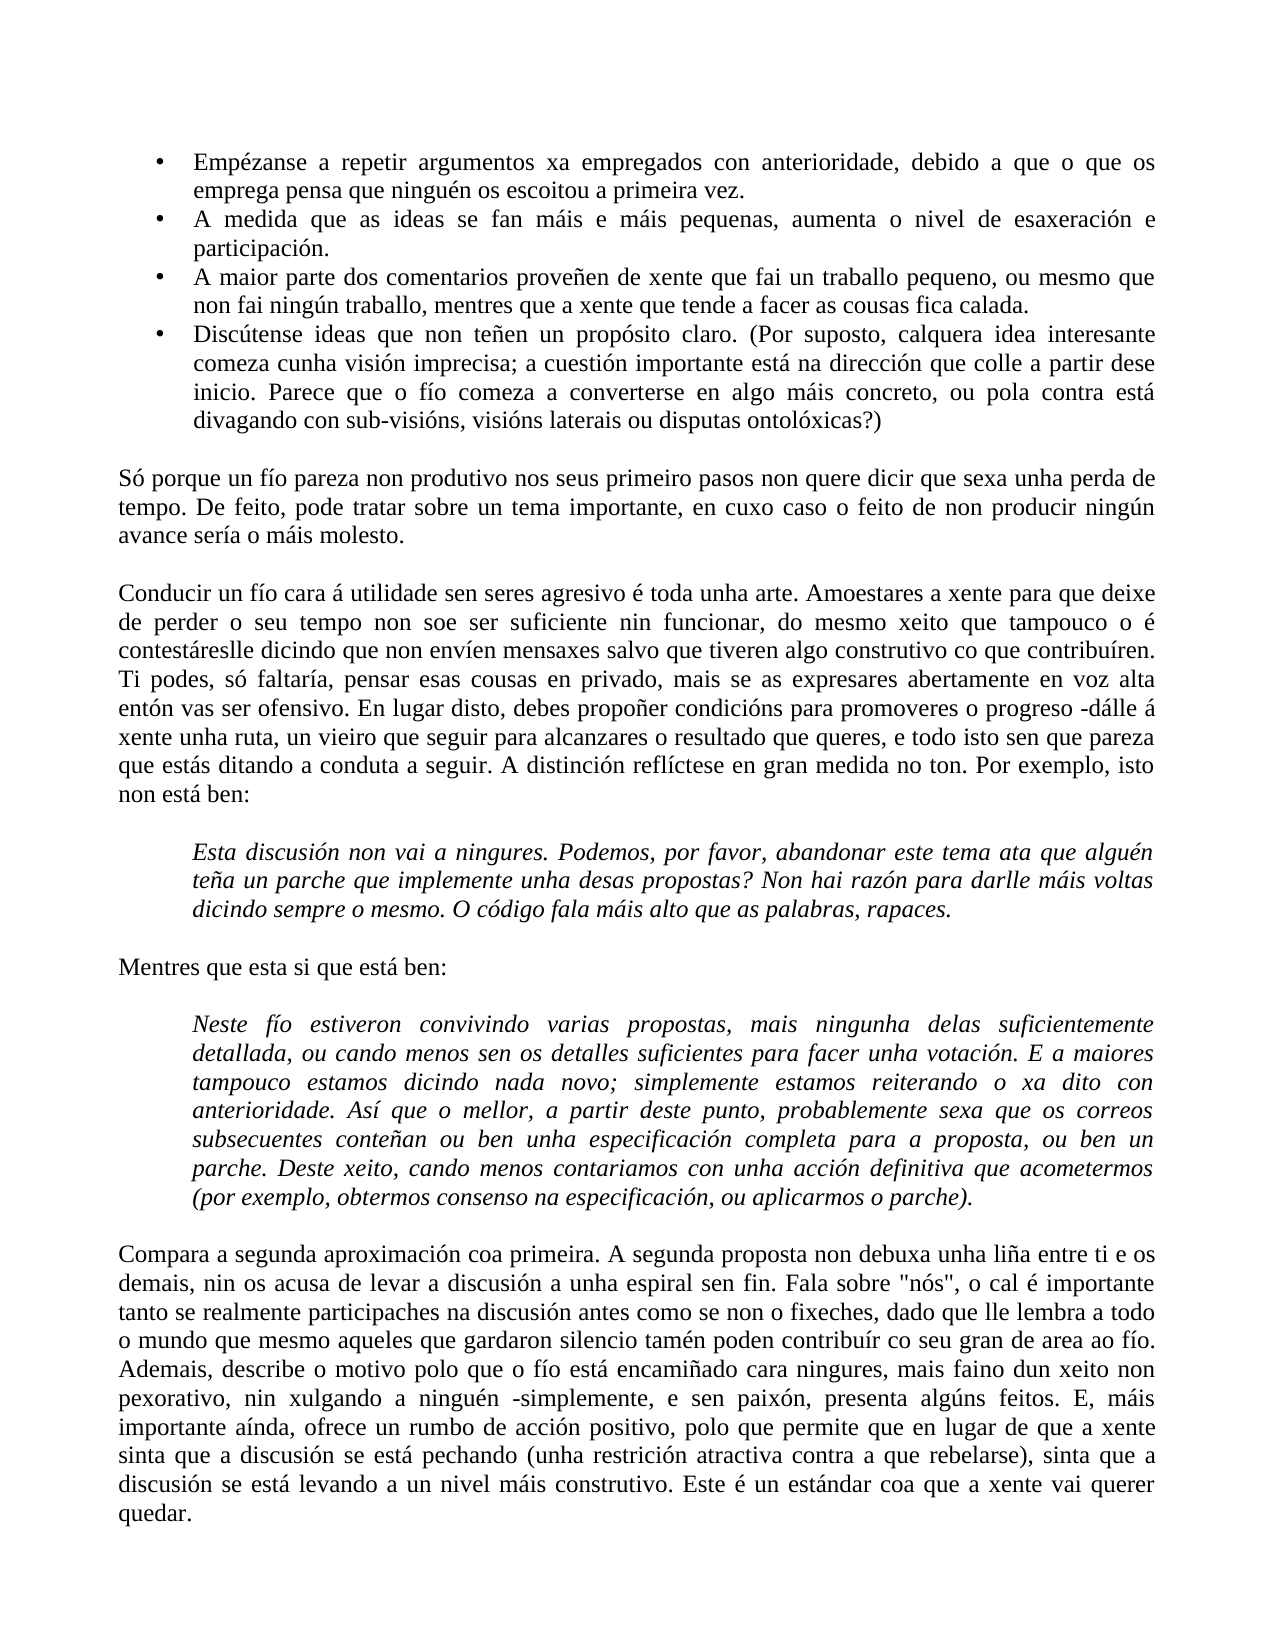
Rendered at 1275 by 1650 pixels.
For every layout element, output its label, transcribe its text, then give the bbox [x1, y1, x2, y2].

text Neste fío estiveron convivindo varias propostas, mais ningunha delas suficientemente detallada, ou cando menos sen os detalles suficientes para facer unha votación. E a maiores tampouco estamos dicindo nada novo; simplemente estamos reiterando o xa dito con anterioridade. Así que o mellor, a partir deste punto, probablemente sexa que os correos subsecuentes conteñan ou ben unha especificación completa para a proposta, ou ben un parche. Deste xeito, cando menos contariamos con unha acción definitiva que acometermos (por exemplo, obtermos consenso na especificación, ou aplicarmos o parche). [192, 1009, 1157, 1211]
list Empézanse a repetir argumentos xa empregados con anterioridade, debido a que o que os emprega pensa que ninguén os escoitou a primeira vez. [156, 147, 1157, 204]
text Só porque un fío pareza non produtivo nos seus primeiro pasos non quere dicir que sexa unha perda de tempo. De feito, pode tratar sobre un tema importante, en cuxo caso o feito de non producir ningún avance sería o máis molesto. [118, 463, 1157, 549]
text Esta discusión non vai a ningures. Podemos, por favor, abandonar este tema ata que alguén teña un parche que implemente unha desas propostas? Non hai razón para darlle máis voltas dicindo sempre o mesmo. O código fala máis alto que as palabras, rapaces. [192, 837, 1157, 923]
list A maior parte dos comentarios proveñen de xente que fai un traballo pequeno, ou mesmo que non fai ningún traballo, mentres que a xente que tende a facer as cousas fica calada. [156, 262, 1157, 319]
list A medida que as ideas se fan máis e máis pequenas, aumenta o nivel de esaxeración e participación. [156, 204, 1157, 262]
list Discútense ideas que non teñen un propósito claro. (Por suposto, calquera idea interesante comeza cunha visión imprecisa; a cuestión importante está na dirección que colle a partir dese inicio. Parece que o fío comeza a converterse en algo máis concreto, ou pola contra está divagando con sub-visións, visións laterais ou disputas ontolóxicas?) [156, 319, 1157, 434]
text Conducir un fío cara á utilidade sen seres agresivo é toda unha arte. Amoestares a xente para que deixe de perder o seu tempo non soe ser suficiente nin funcionar, do mesmo xeito que tampouco o é contestáreslle dicindo que non envíen mensaxes salvo que tiveren algo construtivo co que contribuíren. Ti podes, só faltaría, pensar esas cousas en privado, mais se as expresares abertamente en voz alta entón vas ser ofensivo. En lugar disto, debes propoñer condicións para promoveres o progreso -dálle á xente unha ruta, un vieiro que seguir para alcanzares o resultado que queres, e todo isto sen que pareza que estás ditando a conduta a seguir. A distinción reflíctese en gran medida no ton. Por exemplo, isto non está ben: [118, 578, 1157, 808]
text Compara a segunda aproximación coa primeira. A segunda proposta non debuxa unha liña entre ti e os demais, nin os acusa de levar a discusión a unha espiral sen fin. Fala sobre "nós", o cal é importante tanto se realmente participaches na discusión antes como se non o fixeches, dado que lle lembra a todo o mundo que mesmo aqueles que gardaron silencio tamén poden contribuír co seu gran de area ao fío. Ademais, describe o motivo polo que o fío está encamiñado cara ningures, mais faino dun xeito non pexorativo, nin xulgando a ninguén -simplemente, e sen paixón, presenta algúns feitos. E, máis importante aínda, ofrece un rumbo de acción positivo, polo que permite que en lugar de que a xente sinta que a discusión se está pechando (unha restrición atractiva contra a que rebelarse), sinta que a discusión se está levando a un nivel máis construtivo. Este é un estándar coa que a xente vai querer quedar. [118, 1239, 1157, 1527]
text Mentres que esta si que está ben: [118, 952, 1157, 981]
